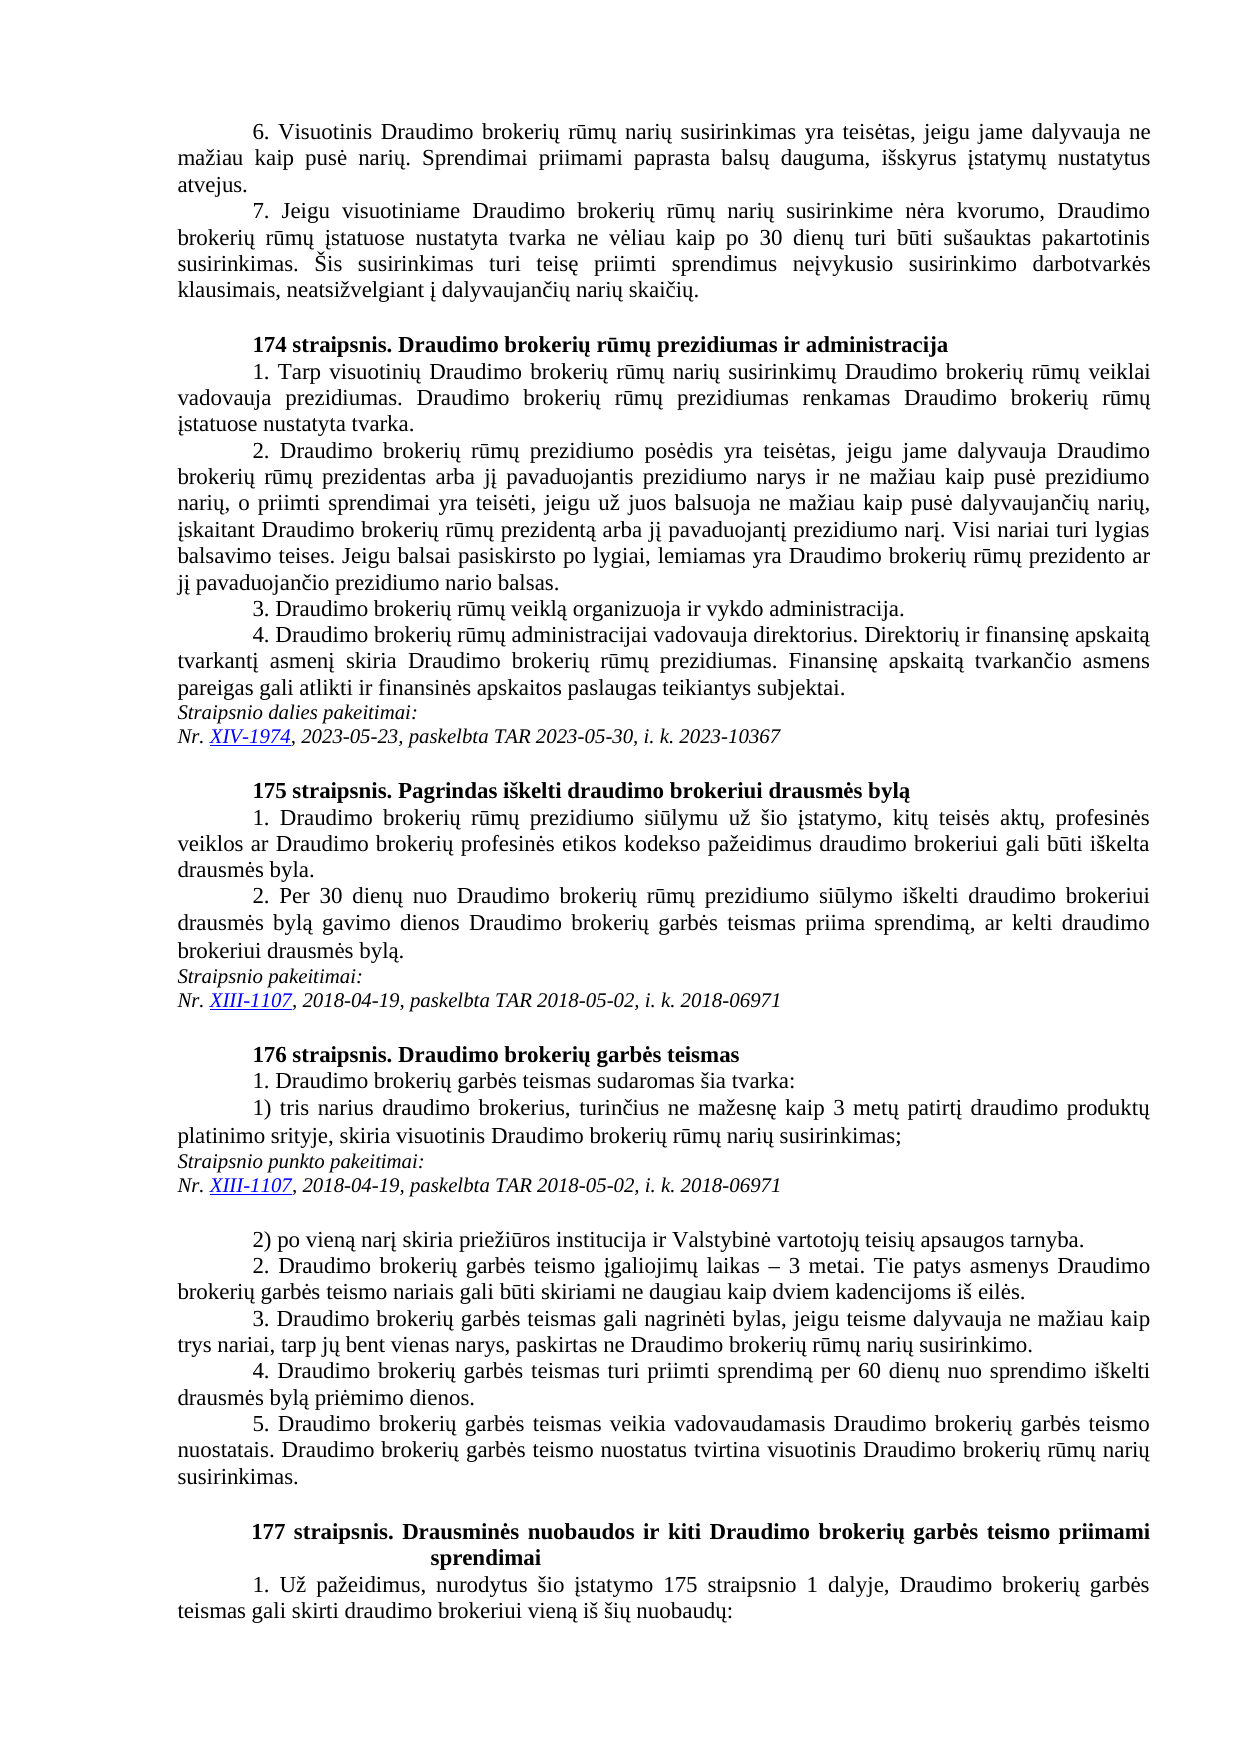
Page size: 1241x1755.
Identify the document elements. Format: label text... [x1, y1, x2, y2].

text 177 straipsnis. Drausminės nuobaudos ir kiti Draudimo brokerių garbės teismo priimami sprendimai [251, 1518, 1152, 1571]
text Straipsnio pakeitimai: [177, 964, 1152, 988]
text 1. Tarp visuotinių Draudimo brokerių rūmų narių susirinkimų Draudimo brokerių rūmų veiklai vadovauja prezidiumas. Draudimo brokerių rūmų prezidiumas renkamas Draudimo brokerių rūmų įstatuose nustatyta tvarka. [177, 358, 1152, 437]
text 3. Draudimo brokerių garbės teismas gali nagrinėti bylas, jeigu teisme dalyvauja ne mažiau kaip trys nariai, tarp jų bent vienas narys, paskirtas ne Draudimo brokerių rūmų narių susirinkimo. [177, 1305, 1152, 1357]
text Straipsnio dalies pakeitimai: [177, 700, 1152, 724]
text 7. Jeigu visuotiniame Draudimo brokerių rūmų narių susirinkime nėra kvorumo, Draudimo brokerių rūmų įstatuose nustatyta tvarka ne vėliau kaip po 30 dienų turi būti sušauktas pakartotinis susirinkimas. Šis susirinkimas turi teisę priimti sprendimus neįvykusio susirinkimo darbotvarkės klausimais, neatsižvelgiant į dalyvaujančių narių skaičių. [177, 197, 1152, 303]
text 176 straipsnis. Draudimo brokerių garbės teismas [177, 1041, 1152, 1067]
text Nr. XIV-1974, 2023-05-23, paskelbta TAR 2023-05-30, i. k. 2023-10367 [177, 724, 1152, 748]
text 4. Draudimo brokerių garbės teismas turi priimti sprendimą per 60 dienų nuo sprendimo iškelti drausmės bylą priėmimo dienos. [177, 1357, 1152, 1410]
text Nr. XIII-1107, 2018-04-19, paskelbta TAR 2018-05-02, i. k. 2018-06971 [177, 988, 1152, 1012]
text 3. Draudimo brokerių rūmų veiklą organizuoja ir vykdo administracija. [177, 595, 1152, 621]
text 1. Draudimo brokerių garbės teismas sudaromas šia tvarka: [177, 1067, 1152, 1094]
text 5. Draudimo brokerių garbės teismas veikia vadovaudamasis Draudimo brokerių garbės teismo nuostatais. Draudimo brokerių garbės teismo nuostatus tvirtina visuotinis Draudimo brokerių rūmų narių susirinkimas. [177, 1410, 1152, 1489]
text 2. Per 30 dienų nuo Draudimo brokerių rūmų prezidiumo siūlymo iškelti draudimo brokeriui drausmės bylą gavimo dienos Draudimo brokerių garbės teismas priima sprendimą, ar kelti draudimo brokeriui drausmės bylą. [177, 883, 1152, 964]
text 2. Draudimo brokerių rūmų prezidiumo posėdis yra teisėtas, jeigu jame dalyvauja Draudimo brokerių rūmų prezidentas arba jį pavaduojantis prezidiumo narys ir ne mažiau kaip pusė prezidiumo narių, o priimti sprendimai yra teisėti, jeigu už juos balsuoja ne mažiau kaip pusė dalyvaujančių narių, įskaitant Draudimo brokerių rūmų prezidentą arba jį pavaduojantį prezidiumo narį. Visi nariai turi lygias balsavimo teises. Jeigu balsai pasiskirsto po lygiai, lemiamas yra Draudimo brokerių rūmų prezidento ar jį pavaduojančio prezidiumo nario balsas. [177, 437, 1152, 595]
text 1. Draudimo brokerių rūmų prezidiumo siūlymu už šio įstatymo, kitų teisės aktų, profesinės veiklos ar Draudimo brokerių profesinės etikos kodekso pažeidimus draudimo brokeriui gali būti iškelta drausmės byla. [177, 803, 1152, 883]
text Nr. XIII-1107, 2018-04-19, paskelbta TAR 2018-05-02, i. k. 2018-06971 [177, 1173, 1152, 1197]
text 174 straipsnis. Draudimo brokerių rūmų prezidiumas ir administracija [177, 331, 1152, 358]
text 6. Visuotinis Draudimo brokerių rūmų narių susirinkimas yra teisėtas, jeigu jame dalyvauja ne mažiau kaip pusė narių. Sprendimai priimami paprasta balsų dauguma, išskyrus įstatymų nustatytus atvejus. [177, 118, 1152, 197]
text Straipsnio punkto pakeitimai: [177, 1149, 1152, 1173]
text 2. Draudimo brokerių garbės teismo įgaliojimų laikas – 3 metai. Tie patys asmenys Draudimo brokerių garbės teismo nariais gali būti skiriami ne daugiau kaip dviem kadencijoms iš eilės. [177, 1252, 1152, 1305]
text 2) po vieną narį skiria priežiūros institucija ir Valstybinė vartotojų teisių apsaugos tarnyba. [177, 1226, 1152, 1252]
text 1. Už pažeidimus, nurodytus šio įstatymo 175 straipsnio 1 dalyje, Draudimo brokerių garbės teismas gali skirti draudimo brokeriui vieną iš šių nuobaudų: [177, 1571, 1152, 1623]
text 175 straipsnis. Pagrindas iškelti draudimo brokeriui drausmės bylą [177, 777, 1152, 803]
text 4. Draudimo brokerių rūmų administracijai vadovauja direktorius. Direktorių ir finansinę apskaitą tvarkantį asmenį skiria Draudimo brokerių rūmų prezidiumas. Finansinę apskaitą tvarkančio asmens pareigas gali atlikti ir finansinės apskaitos paslaugas teikiantys subjektai. [177, 621, 1152, 700]
text 1) tris narius draudimo brokerius, turinčius ne mažesnę kaip 3 metų patirtį draudimo produktų platinimo srityje, skiria visuotinis Draudimo brokerių rūmų narių susirinkimas; [177, 1094, 1152, 1149]
